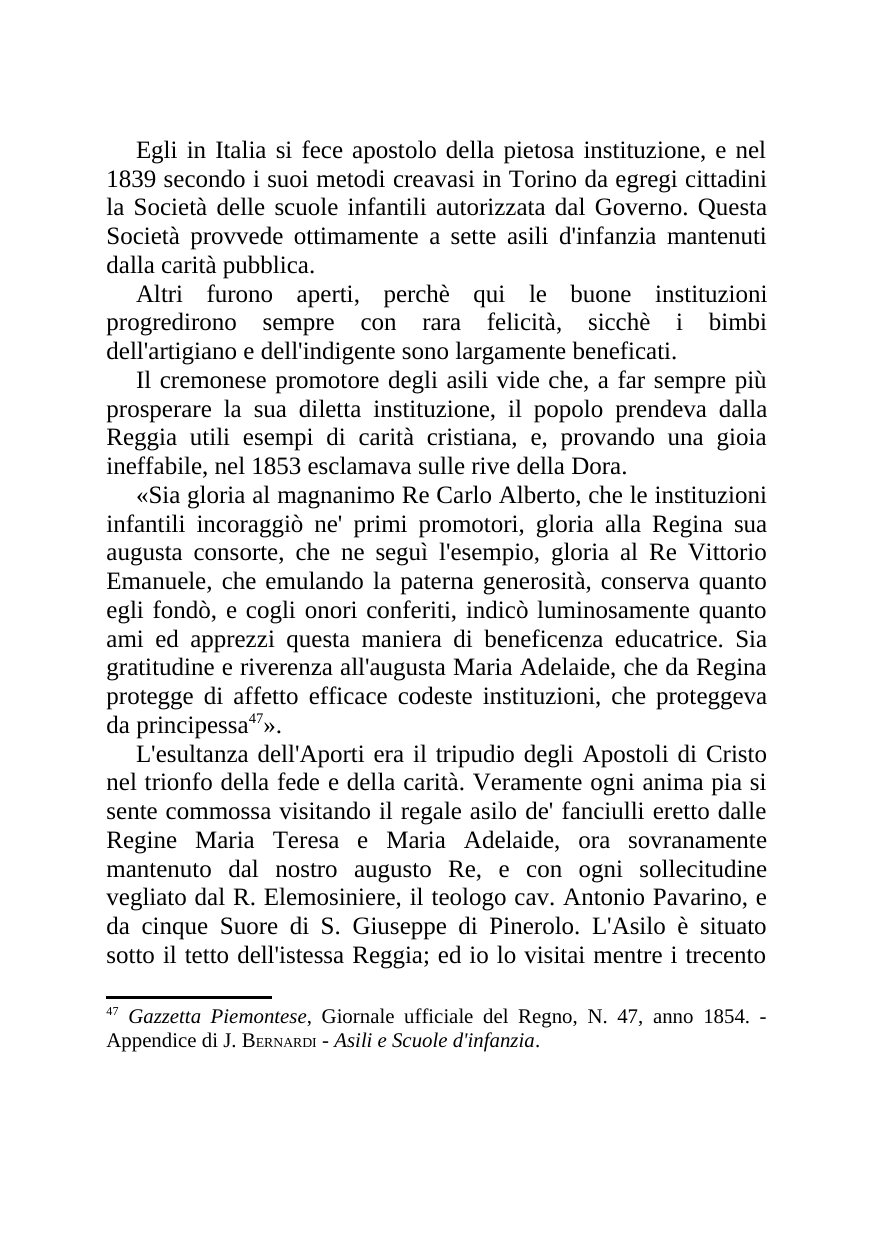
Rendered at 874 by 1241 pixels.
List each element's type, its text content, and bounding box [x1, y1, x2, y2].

text Gazzetta Piemontese, Giornale ufficiale del Regno, N. 47, anno 1854. - Appendice di J. Bernardi - Asili e Scuole d'infanzia. [106, 1003, 768, 1052]
text «Sia gloria al magnanimo Re Carlo Alberto, che le instituzioni infantili incoraggiò ne' primi promotori, gloria alla Regina sua augusta consorte, che ne seguì l'esempio, gloria al Re Vittorio Emanuele, che emulando la paterna generosità, conserva quanto egli fondò, e cogli onori conferiti, indicò luminosamente quanto ami ed apprezzi questa maniera di beneficenza educatrice. Sia gratitudine e riverenza all'augusta Maria Adelaide, che da Regina protegge di affetto efficace codeste instituzioni, che proteggeva da principessa». [106, 480, 768, 739]
text Altri furono aperti, perchè qui le buone instituzioni progredirono sempre con rara felicità, sicchè i bimbi dell'artigiano e dell'indigente sono largamente beneficati. [106, 279, 768, 365]
text Egli in Italia si fece apostolo della pietosa instituzione, e nel 1839 secondo i suoi metodi creavasi in Torino da egregi cittadini la Società delle scuole infantili autorizzata dal Governo. Questa Società provvede ottimamente a sette asili d'infanzia mantenuti dalla carità pubblica. [106, 135, 768, 279]
text Il cremonese promotore degli asili vide che, a far sempre più prosperare la sua diletta instituzione, il popolo prendeva dalla Reggia utili esempi di carità cristiana, e, provando una gioia ineffabile, nel 1853 esclamava sulle rive della Dora. [106, 365, 768, 480]
text L'esultanza dell'Aporti era il tripudio degli Apostoli di Cristo nel trionfo della fede e della carità. Veramente ogni anima pia si sente commossa visitando il regale asilo de' fanciulli eretto dalle Regine Maria Teresa e Maria Adelaide, ora sovranamente mantenuto dal nostro augusto Re, e con ogni sollecitudine vegliato dal R. Elemosiniere, il teologo cav. Antonio Pavarino, e da cinque Suore di S. Giuseppe di Pinerolo. L'Asilo è situato sotto il tetto dell'istessa Reggia; ed io lo visitai mentre i trecento [106, 739, 768, 969]
